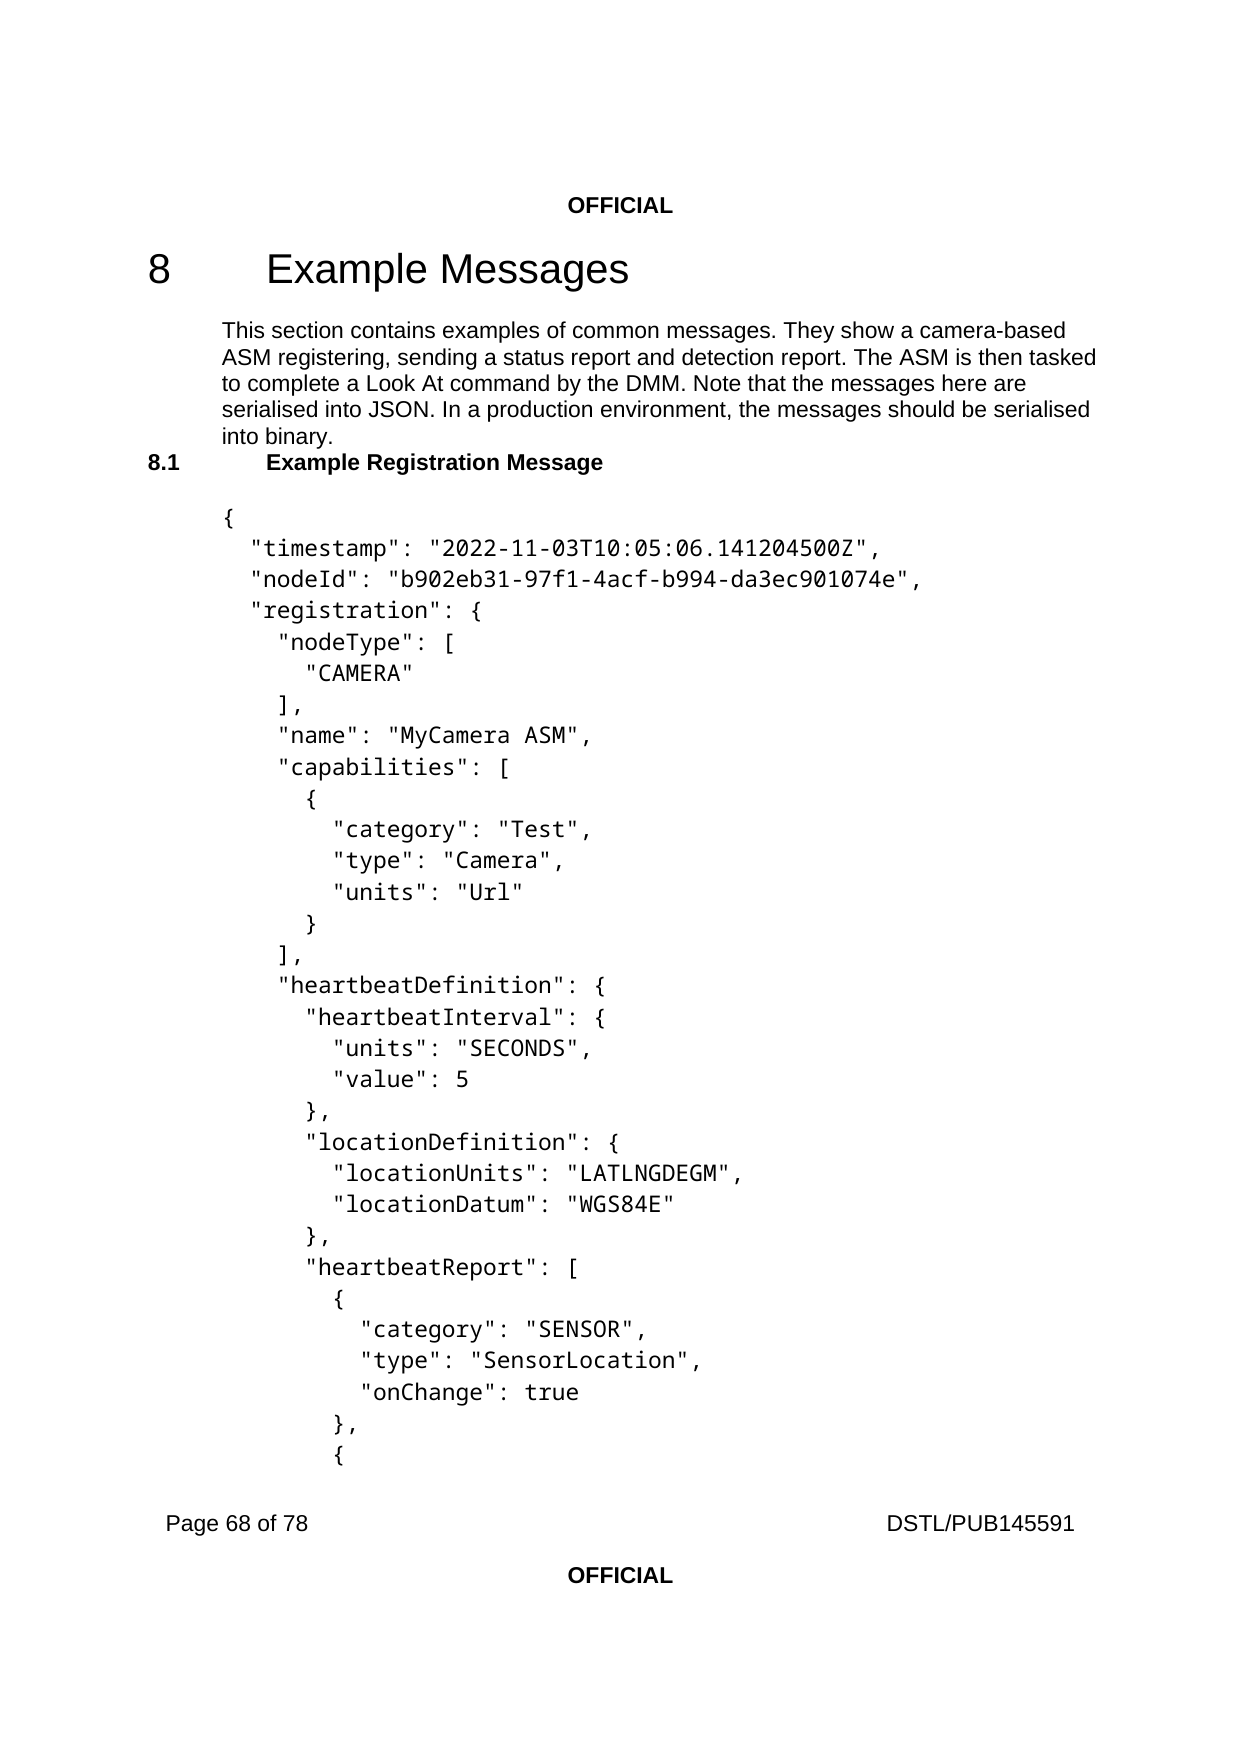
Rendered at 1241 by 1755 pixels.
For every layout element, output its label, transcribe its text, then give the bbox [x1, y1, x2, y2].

text "nodeId": "b902eb31-97f1-4acf-b994-da3ec901074e", [222, 563, 1107, 594]
text "heartbeatInterval": { [222, 1001, 1107, 1032]
text "locationUnits": "LATLNGDEGM", [222, 1157, 1107, 1188]
text "units": "SECONDS", [222, 1032, 1107, 1063]
text "type": "SensorLocation", [222, 1344, 1107, 1376]
text "heartbeatReport": [ [222, 1251, 1107, 1282]
text "type": "Camera", [222, 844, 1107, 876]
text This section contains examples of common messages. They show a camera-based ASM registering, sending a status report and detection report. The ASM is then tasked to complete a Look At command by the DMM. Note that the messages here are serialised into JSON. In a production environment, the messages should be serialised into binary. [222, 317, 1107, 449]
text } [222, 907, 1107, 938]
text "category": "SENSOR", [222, 1313, 1107, 1344]
text ], [222, 938, 1107, 969]
text "capabilities": [ [222, 751, 1107, 782]
text "category": "Test", [222, 813, 1107, 844]
text "name": "MyCamera ASM", [222, 719, 1107, 751]
text "timestamp": "2022-11-03T10:05:06.141204500Z", [222, 532, 1107, 563]
text "units": "Url" [222, 876, 1107, 907]
text "registration": { [222, 594, 1107, 626]
text "locationDefinition": { [222, 1126, 1107, 1157]
text "locationDatum": "WGS84E" [222, 1188, 1107, 1219]
text { [222, 501, 1107, 532]
text "onChange": true [222, 1376, 1107, 1407]
subtitle Example Registration Message [148, 449, 1107, 476]
text { [222, 782, 1107, 813]
subtitle Example Messages [148, 244, 1107, 292]
text }, [222, 1407, 1107, 1438]
text { [222, 1282, 1107, 1313]
text }, [222, 1094, 1107, 1126]
text "value": 5 [222, 1063, 1107, 1094]
text "CAMERA" [222, 657, 1107, 688]
text ], [222, 688, 1107, 719]
text { [222, 1438, 1107, 1469]
text "heartbeatDefinition": { [222, 969, 1107, 1001]
text }, [222, 1219, 1107, 1251]
text "nodeType": [ [222, 626, 1107, 657]
